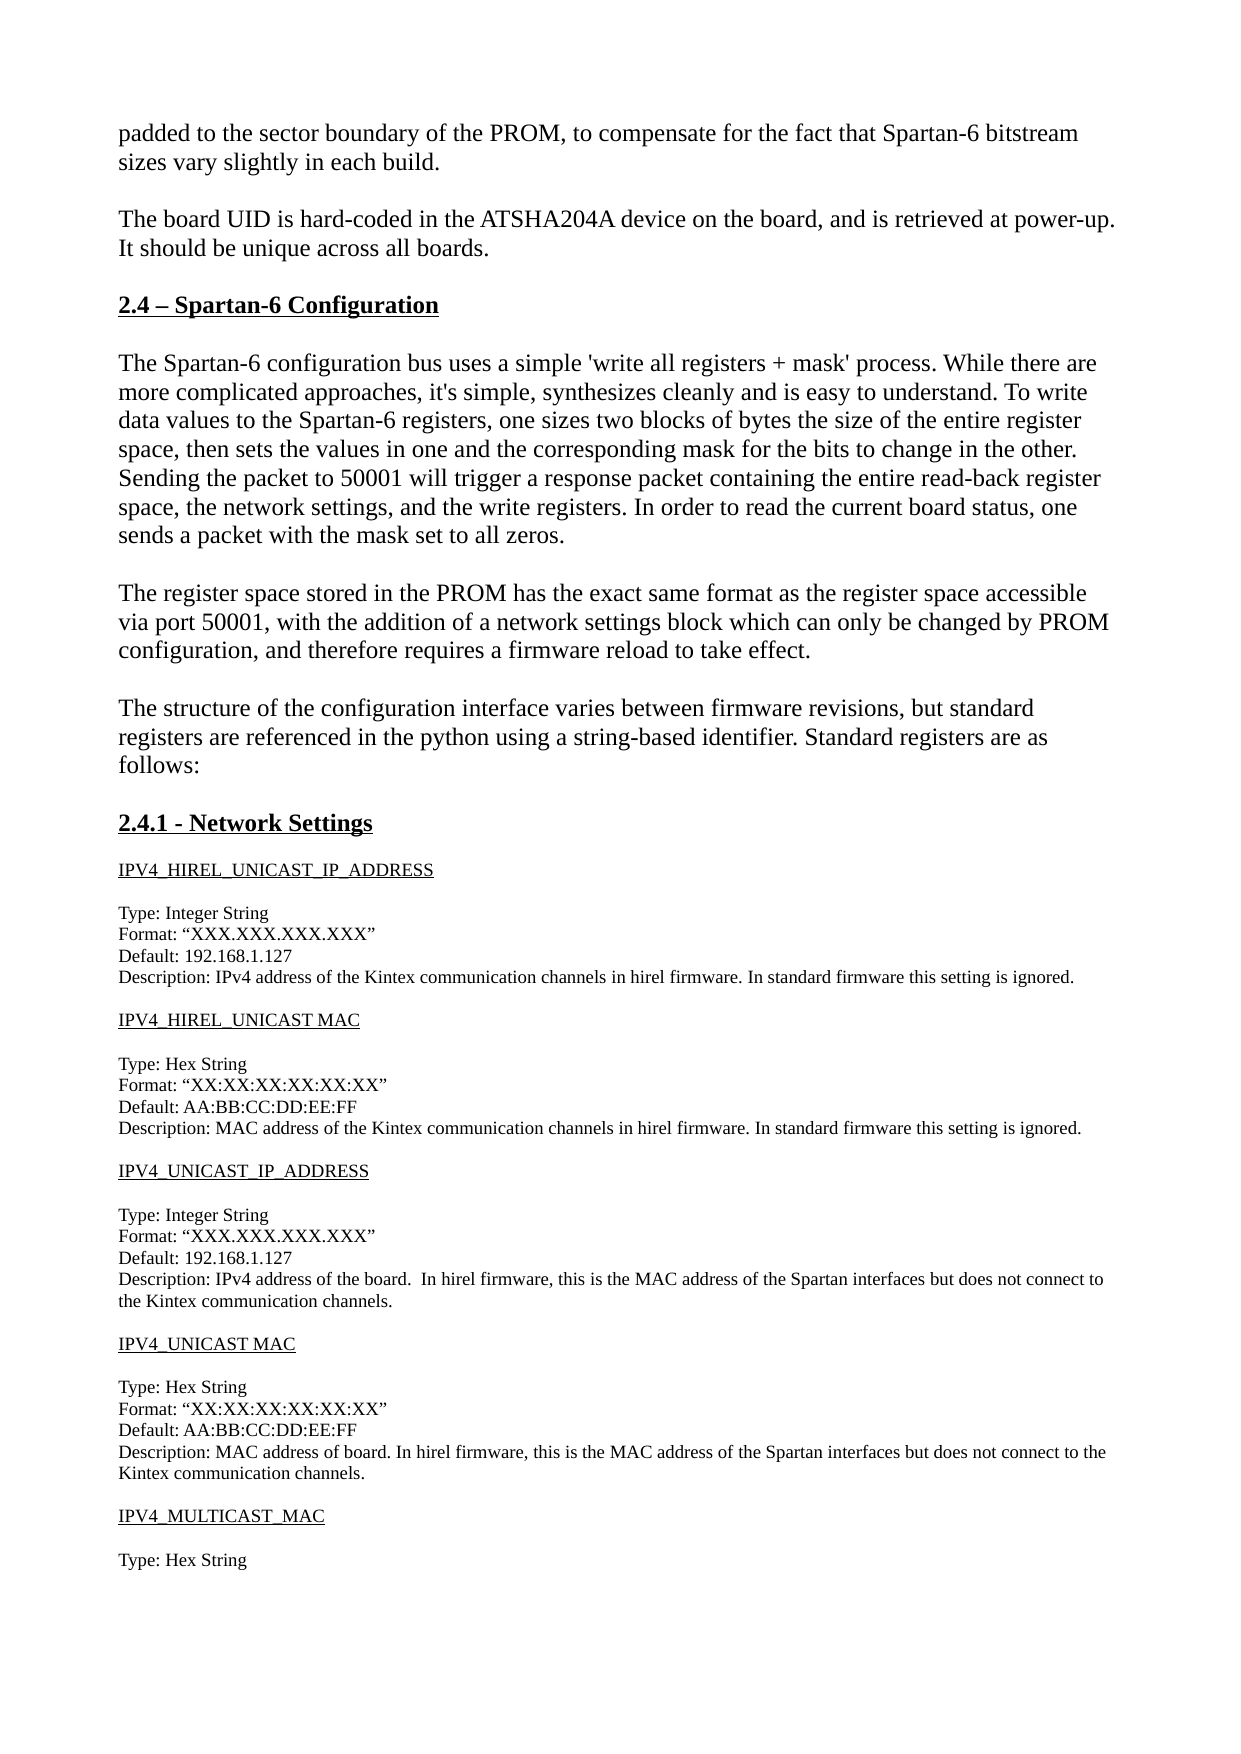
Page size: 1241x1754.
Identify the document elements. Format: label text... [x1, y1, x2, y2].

text Format: “XXX.XXX.XXX.XXX” [118, 1225, 1122, 1247]
text Default: 192.168.1.127 [118, 1247, 1122, 1268]
text Description: IPv4 address of the Kintex communication channels in hirel firmware. In standard firmware this setting is ignored. [118, 966, 1122, 988]
text IPV4_UNICAST MAC [118, 1333, 1122, 1354]
text Description: IPv4 address of the board. In hirel firmware, this is the MAC address of the Spartan interfaces but does not connect to the Kintex communication channels. [118, 1268, 1122, 1311]
text The board UID is hard-coded in the ATSHA204A device on the board, and is retrieved at power-up. It should be unique across all boards. [118, 204, 1122, 262]
text Format: “XXX.XXX.XXX.XXX” [118, 923, 1122, 945]
text Format: “XX:XX:XX:XX:XX:XX” [118, 1397, 1122, 1419]
text 2.4.1 - Network Settings [118, 808, 1122, 837]
text Description: MAC address of board. In hirel firmware, this is the MAC address of the Spartan interfaces but does not connect to the Kintex communication channels. [118, 1441, 1122, 1484]
text 2.4 – Spartan-6 Configuration [118, 291, 1122, 319]
text Description: MAC address of the Kintex communication channels in hirel firmware. In standard firmware this setting is ignored. [118, 1117, 1122, 1139]
text Type: Hex String [118, 1548, 1122, 1570]
text The register space stored in the PROM has the exact same format as the register space accessible via port 50001, with the addition of a network settings block which can only be changed by PROM configuration, and therefore requires a firmware reload to take effect. [118, 578, 1122, 664]
text Format: “XX:XX:XX:XX:XX:XX” [118, 1074, 1122, 1096]
text Type: Hex String [118, 1376, 1122, 1397]
text Default: AA:BB:CC:DD:EE:FF [118, 1419, 1122, 1441]
text padded to the sector boundary of the PROM, to compensate for the fact that Spartan-6 bitstream sizes vary slightly in each build. [118, 118, 1122, 176]
text The structure of the configuration interface varies between firmware revisions, but standard registers are referenced in the python using a string-based identifier. Standard registers are as follows: [118, 693, 1122, 779]
text Type: Integer String [118, 902, 1122, 923]
text Default: AA:BB:CC:DD:EE:FF [118, 1096, 1122, 1117]
text IPV4_UNICAST_IP_ADDRESS [118, 1160, 1122, 1182]
text Type: Hex String [118, 1052, 1122, 1074]
text IPV4_HIREL_UNICAST_IP_ADDRESS [118, 858, 1122, 880]
text IPV4_HIREL_UNICAST MAC [118, 1009, 1122, 1031]
text IPV4_MULTICAST_MAC [118, 1505, 1122, 1527]
text Default: 192.168.1.127 [118, 945, 1122, 966]
text Type: Integer String [118, 1203, 1122, 1225]
text The Spartan-6 configuration bus uses a simple 'write all registers + mask' process. While there are more complicated approaches, it's simple, synthesizes cleanly and is easy to understand. To write data values to the Spartan-6 registers, one sizes two blocks of bytes the size of the entire register space, then sets the values in one and the corresponding mask for the bits to change in the other. Sending the packet to 50001 will trigger a response packet containing the entire read-back register space, the network settings, and the write registers. In order to read the current board status, one sends a packet with the mask set to all zeros. [118, 348, 1122, 549]
